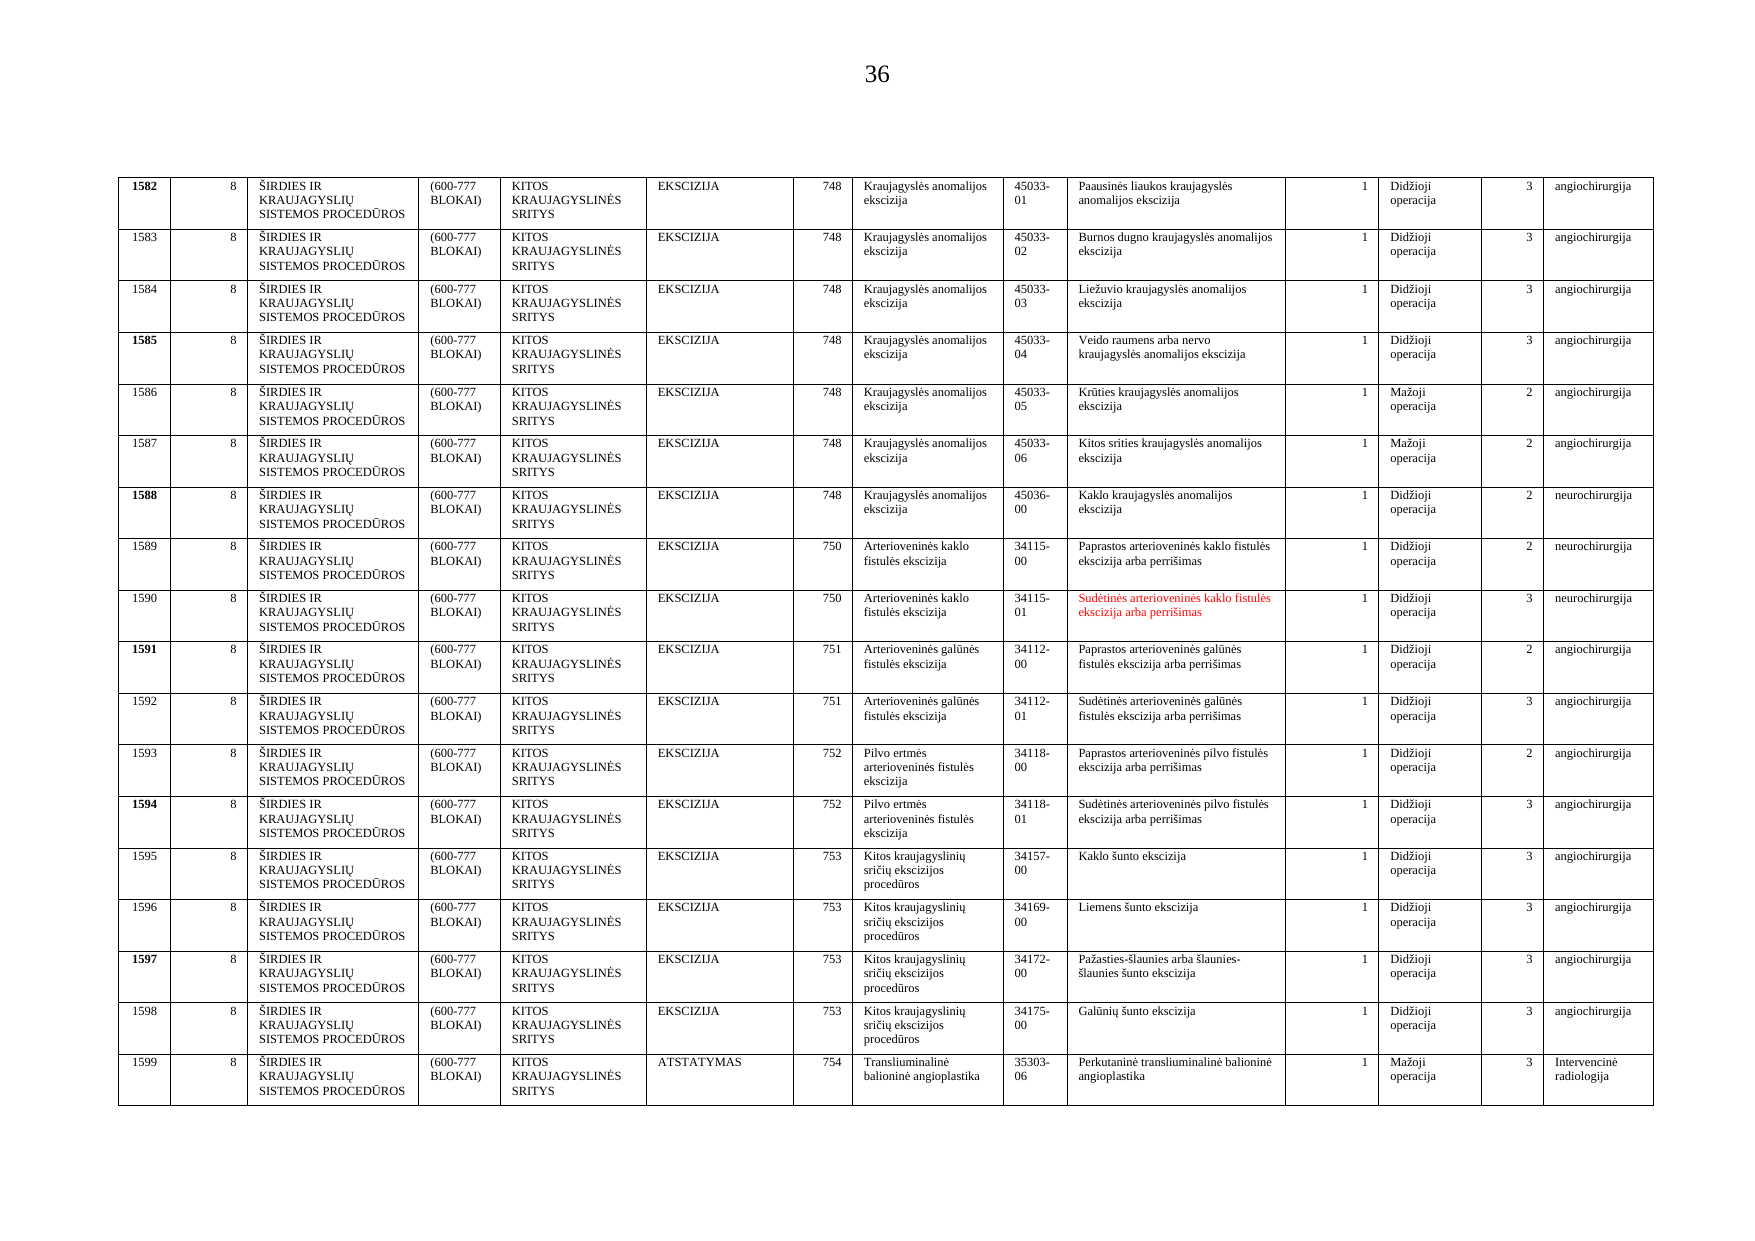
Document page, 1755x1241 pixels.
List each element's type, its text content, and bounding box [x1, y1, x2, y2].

table_cell angiochirurgija [1544, 436, 1653, 487]
table_cell angiochirurgija [1544, 642, 1653, 693]
table_cell 3 [1482, 797, 1543, 847]
table_cell 8 [171, 1003, 247, 1054]
table_cell Pažasties-šlaunies arba šlaunies-šlaunies šunto ekscizija [1068, 952, 1285, 1002]
table_cell (600-777 BLOKAI) [419, 385, 500, 435]
table_cell ŠIRDIES IR KRAUJAGYSLIŲ SISTEMOS PROCEDŪROS [248, 488, 418, 538]
table_cell 34118-00 [1004, 745, 1067, 796]
table_cell EKSCIZIJA [647, 539, 793, 590]
table_cell 1 [1286, 694, 1378, 744]
table_cell 8 [171, 436, 247, 487]
table_cell ŠIRDIES IR KRAUJAGYSLIŲ SISTEMOS PROCEDŪROS [248, 281, 418, 332]
table_cell angiochirurgija [1544, 230, 1653, 280]
table_cell 1588 [119, 488, 170, 538]
table_cell 2 [1482, 385, 1543, 435]
table_cell ŠIRDIES IR KRAUJAGYSLIŲ SISTEMOS PROCEDŪROS [248, 642, 418, 693]
table_cell 1592 [119, 694, 170, 744]
table_cell KITOS KRAUJAGYSLINĖS SRITYS [501, 591, 646, 641]
table_cell 45036-00 [1004, 488, 1067, 538]
table_cell angiochirurgija [1544, 694, 1653, 744]
table_cell 45033-06 [1004, 436, 1067, 487]
table_cell Pilvo ertmės arterioveninės fistulės ekscizija [853, 797, 1003, 847]
table_cell 3 [1482, 333, 1543, 383]
table_cell 3 [1482, 1003, 1543, 1054]
table_cell EKSCIZIJA [647, 694, 793, 744]
table_cell 1 [1286, 797, 1378, 847]
table_cell ŠIRDIES IR KRAUJAGYSLIŲ SISTEMOS PROCEDŪROS [248, 1003, 418, 1054]
table_cell 34169-00 [1004, 900, 1067, 951]
table_cell Kraujagyslės anomalijos ekscizija [853, 385, 1003, 435]
table_cell Veido raumens arba nervo kraujagyslės anomalijos ekscizija [1068, 333, 1285, 383]
table_cell 753 [794, 952, 852, 1002]
table_cell Burnos dugno kraujagyslės anomalijos ekscizija [1068, 230, 1285, 280]
table_cell 1599 [119, 1055, 170, 1105]
table_cell 1 [1286, 591, 1378, 641]
table_cell 1 [1286, 436, 1378, 487]
table_cell Arterioveninės kaklo fistulės ekscizija [853, 539, 1003, 590]
table_cell 45033-05 [1004, 385, 1067, 435]
table_cell 1590 [119, 591, 170, 641]
table_cell EKSCIZIJA [647, 333, 793, 383]
table_cell 1 [1286, 745, 1378, 796]
table_cell Kitos kraujagyslinių sričių ekscizijos procedūros [853, 849, 1003, 899]
table_cell Liemens šunto ekscizija [1068, 900, 1285, 951]
table_cell (600-777 BLOKAI) [419, 745, 500, 796]
table_cell 1 [1286, 385, 1378, 435]
table_cell (600-777 BLOKAI) [419, 230, 500, 280]
table_cell Intervencinė radiologija [1544, 1055, 1653, 1105]
table_cell EKSCIZIJA [647, 230, 793, 280]
table_cell ŠIRDIES IR KRAUJAGYSLIŲ SISTEMOS PROCEDŪROS [248, 230, 418, 280]
table_cell 1582 [119, 178, 170, 229]
table_cell KITOS KRAUJAGYSLINĖS SRITYS [501, 642, 646, 693]
table_cell 1595 [119, 849, 170, 899]
table_cell 1 [1286, 1055, 1378, 1105]
table_cell EKSCIZIJA [647, 952, 793, 1002]
table_cell EKSCIZIJA [647, 436, 793, 487]
table_cell 748 [794, 333, 852, 383]
table_cell 45033-02 [1004, 230, 1067, 280]
table_cell ŠIRDIES IR KRAUJAGYSLIŲ SISTEMOS PROCEDŪROS [248, 436, 418, 487]
table_cell KITOS KRAUJAGYSLINĖS SRITYS [501, 230, 646, 280]
table_cell 8 [171, 178, 247, 229]
table_cell 8 [171, 797, 247, 847]
table_cell (600-777 BLOKAI) [419, 694, 500, 744]
table_cell Sudėtinės arterioveninės pilvo fistulės ekscizija arba perrišimas [1068, 797, 1285, 847]
table_cell 8 [171, 745, 247, 796]
table_cell 8 [171, 900, 247, 951]
table_cell ŠIRDIES IR KRAUJAGYSLIŲ SISTEMOS PROCEDŪROS [248, 385, 418, 435]
table_cell Krūties kraujagyslės anomalijos ekscizija [1068, 385, 1285, 435]
table_cell 8 [171, 281, 247, 332]
table_cell angiochirurgija [1544, 900, 1653, 951]
table_cell EKSCIZIJA [647, 745, 793, 796]
table_cell Galūnių šunto ekscizija [1068, 1003, 1285, 1054]
table_cell Didžioji operacija [1379, 797, 1481, 847]
table_cell 748 [794, 281, 852, 332]
table_cell 3 [1482, 952, 1543, 1002]
table_cell Didžioji operacija [1379, 230, 1481, 280]
table_cell (600-777 BLOKAI) [419, 488, 500, 538]
table_cell 3 [1482, 900, 1543, 951]
table_cell Didžioji operacija [1379, 849, 1481, 899]
table_cell KITOS KRAUJAGYSLINĖS SRITYS [501, 745, 646, 796]
table_cell EKSCIZIJA [647, 385, 793, 435]
table_cell Paprastos arterioveninės kaklo fistulės ekscizija arba perrišimas [1068, 539, 1285, 590]
table_cell EKSCIZIJA [647, 900, 793, 951]
table_cell (600-777 BLOKAI) [419, 436, 500, 487]
table_cell ŠIRDIES IR KRAUJAGYSLIŲ SISTEMOS PROCEDŪROS [248, 745, 418, 796]
table_cell ŠIRDIES IR KRAUJAGYSLIŲ SISTEMOS PROCEDŪROS [248, 952, 418, 1002]
table_cell 1 [1286, 849, 1378, 899]
table_cell 3 [1482, 1055, 1543, 1105]
table_cell EKSCIZIJA [647, 642, 793, 693]
table_cell Kraujagyslės anomalijos ekscizija [853, 488, 1003, 538]
table_cell EKSCIZIJA [647, 488, 793, 538]
table_cell Didžioji operacija [1379, 694, 1481, 744]
table_cell (600-777 BLOKAI) [419, 849, 500, 899]
table_cell ŠIRDIES IR KRAUJAGYSLIŲ SISTEMOS PROCEDŪROS [248, 333, 418, 383]
table_cell angiochirurgija [1544, 745, 1653, 796]
table_cell Paprastos arterioveninės pilvo fistulės ekscizija arba perrišimas [1068, 745, 1285, 796]
table_cell 8 [171, 952, 247, 1002]
table_cell 34175-00 [1004, 1003, 1067, 1054]
table_cell KITOS KRAUJAGYSLINĖS SRITYS [501, 1055, 646, 1105]
table_cell 1 [1286, 230, 1378, 280]
table_cell 3 [1482, 591, 1543, 641]
table_cell Transliuminalinė balioninė angioplastika [853, 1055, 1003, 1105]
table_cell Kaklo šunto ekscizija [1068, 849, 1285, 899]
table_cell Liežuvio kraujagyslės anomalijos ekscizija [1068, 281, 1285, 332]
table_cell 45033-04 [1004, 333, 1067, 383]
table_cell 754 [794, 1055, 852, 1105]
table_cell 2 [1482, 642, 1543, 693]
table_cell 1 [1286, 900, 1378, 951]
table_cell Kraujagyslės anomalijos ekscizija [853, 436, 1003, 487]
table_cell (600-777 BLOKAI) [419, 281, 500, 332]
table_cell 1587 [119, 436, 170, 487]
table_cell KITOS KRAUJAGYSLINĖS SRITYS [501, 385, 646, 435]
table_cell KITOS KRAUJAGYSLINĖS SRITYS [501, 436, 646, 487]
table_cell 751 [794, 642, 852, 693]
table_cell 752 [794, 745, 852, 796]
table_cell 753 [794, 1003, 852, 1054]
table_cell 1 [1286, 539, 1378, 590]
table_cell 1593 [119, 745, 170, 796]
table_cell angiochirurgija [1544, 849, 1653, 899]
table_cell KITOS KRAUJAGYSLINĖS SRITYS [501, 797, 646, 847]
table_cell 8 [171, 849, 247, 899]
table_cell Didžioji operacija [1379, 642, 1481, 693]
table_cell Paprastos arterioveninės galūnės fistulės ekscizija arba perrišimas [1068, 642, 1285, 693]
table_cell 1 [1286, 1003, 1378, 1054]
table_cell (600-777 BLOKAI) [419, 333, 500, 383]
table_cell Didžioji operacija [1379, 591, 1481, 641]
table_cell EKSCIZIJA [647, 591, 793, 641]
table_cell 753 [794, 900, 852, 951]
table_cell ŠIRDIES IR KRAUJAGYSLIŲ SISTEMOS PROCEDŪROS [248, 539, 418, 590]
table_cell ŠIRDIES IR KRAUJAGYSLIŲ SISTEMOS PROCEDŪROS [248, 900, 418, 951]
table_cell 1584 [119, 281, 170, 332]
table_cell 1 [1286, 333, 1378, 383]
table_cell Didžioji operacija [1379, 178, 1481, 229]
table_cell Arterioveninės galūnės fistulės ekscizija [853, 694, 1003, 744]
table_cell 8 [171, 539, 247, 590]
table_cell 748 [794, 178, 852, 229]
table_cell Kraujagyslės anomalijos ekscizija [853, 333, 1003, 383]
table_cell EKSCIZIJA [647, 178, 793, 229]
table_cell Kitos kraujagyslinių sričių ekscizijos procedūros [853, 900, 1003, 951]
table_cell Mažoji operacija [1379, 1055, 1481, 1105]
table_cell (600-777 BLOKAI) [419, 178, 500, 229]
table_cell 2 [1482, 488, 1543, 538]
table_cell ŠIRDIES IR KRAUJAGYSLIŲ SISTEMOS PROCEDŪROS [248, 849, 418, 899]
table_cell 1594 [119, 797, 170, 847]
table_cell 750 [794, 539, 852, 590]
table_cell angiochirurgija [1544, 281, 1653, 332]
table_cell 1591 [119, 642, 170, 693]
table_cell KITOS KRAUJAGYSLINĖS SRITYS [501, 333, 646, 383]
table_cell Didžioji operacija [1379, 900, 1481, 951]
table_cell 34118-01 [1004, 797, 1067, 847]
table_cell KITOS KRAUJAGYSLINĖS SRITYS [501, 952, 646, 1002]
table_cell 750 [794, 591, 852, 641]
table_cell 2 [1482, 539, 1543, 590]
table_cell 748 [794, 436, 852, 487]
table_cell (600-777 BLOKAI) [419, 591, 500, 641]
table_cell 1589 [119, 539, 170, 590]
table_cell 2 [1482, 745, 1543, 796]
table_cell 34112-01 [1004, 694, 1067, 744]
table_cell 1 [1286, 178, 1378, 229]
table_cell EKSCIZIJA [647, 281, 793, 332]
table_cell ŠIRDIES IR KRAUJAGYSLIŲ SISTEMOS PROCEDŪROS [248, 797, 418, 847]
table_cell Kraujagyslės anomalijos ekscizija [853, 230, 1003, 280]
table_cell KITOS KRAUJAGYSLINĖS SRITYS [501, 539, 646, 590]
table_cell Pilvo ertmės arterioveninės fistulės ekscizija [853, 745, 1003, 796]
table_cell 34157-00 [1004, 849, 1067, 899]
table_cell 751 [794, 694, 852, 744]
table_cell 748 [794, 230, 852, 280]
table_cell KITOS KRAUJAGYSLINĖS SRITYS [501, 849, 646, 899]
table_cell KITOS KRAUJAGYSLINĖS SRITYS [501, 694, 646, 744]
table_cell 8 [171, 488, 247, 538]
table_cell 3 [1482, 849, 1543, 899]
table_cell Mažoji operacija [1379, 436, 1481, 487]
table_cell (600-777 BLOKAI) [419, 1055, 500, 1105]
table_cell (600-777 BLOKAI) [419, 952, 500, 1002]
table_cell neurochirurgija [1544, 539, 1653, 590]
table_cell (600-777 BLOKAI) [419, 1003, 500, 1054]
table_cell 1585 [119, 333, 170, 383]
table_cell Kraujagyslės anomalijos ekscizija [853, 281, 1003, 332]
table_cell ŠIRDIES IR KRAUJAGYSLIŲ SISTEMOS PROCEDŪROS [248, 694, 418, 744]
table_cell Didžioji operacija [1379, 488, 1481, 538]
table_cell ŠIRDIES IR KRAUJAGYSLIŲ SISTEMOS PROCEDŪROS [248, 178, 418, 229]
table_cell (600-777 BLOKAI) [419, 539, 500, 590]
table_cell 1 [1286, 642, 1378, 693]
table_cell 3 [1482, 230, 1543, 280]
table_cell 35303-06 [1004, 1055, 1067, 1105]
table_cell 2 [1482, 436, 1543, 487]
table_cell 45033-03 [1004, 281, 1067, 332]
table_cell KITOS KRAUJAGYSLINĖS SRITYS [501, 281, 646, 332]
table_cell angiochirurgija [1544, 333, 1653, 383]
table_cell ŠIRDIES IR KRAUJAGYSLIŲ SISTEMOS PROCEDŪROS [248, 1055, 418, 1105]
table_cell 45033-01 [1004, 178, 1067, 229]
table_cell Kraujagyslės anomalijos ekscizija [853, 178, 1003, 229]
table_cell ATSTATYMAS [647, 1055, 793, 1105]
table_cell Didžioji operacija [1379, 281, 1481, 332]
table_cell Mažoji operacija [1379, 385, 1481, 435]
table_cell (600-777 BLOKAI) [419, 642, 500, 693]
table_cell 8 [171, 642, 247, 693]
table_cell KITOS KRAUJAGYSLINĖS SRITYS [501, 488, 646, 538]
table_cell Perkutaninė transliuminalinė balioninė angioplastika [1068, 1055, 1285, 1105]
table_cell 34115-01 [1004, 591, 1067, 641]
table_cell 752 [794, 797, 852, 847]
table_cell KITOS KRAUJAGYSLINĖS SRITYS [501, 1003, 646, 1054]
table_cell Kaklo kraujagyslės anomalijos ekscizija [1068, 488, 1285, 538]
table_cell 1596 [119, 900, 170, 951]
table_cell neurochirurgija [1544, 591, 1653, 641]
table_cell 1 [1286, 281, 1378, 332]
table_cell 1586 [119, 385, 170, 435]
table_cell EKSCIZIJA [647, 849, 793, 899]
table_cell 8 [171, 333, 247, 383]
table_cell 34115-00 [1004, 539, 1067, 590]
table_cell Arterioveninės kaklo fistulės ekscizija [853, 591, 1003, 641]
table_cell Didžioji operacija [1379, 539, 1481, 590]
table_cell 3 [1482, 694, 1543, 744]
table_cell 8 [171, 230, 247, 280]
table_cell 34112-00 [1004, 642, 1067, 693]
table_cell EKSCIZIJA [647, 797, 793, 847]
table_cell KITOS KRAUJAGYSLINĖS SRITYS [501, 900, 646, 951]
table_cell 1583 [119, 230, 170, 280]
table_cell angiochirurgija [1544, 797, 1653, 847]
table_cell 753 [794, 849, 852, 899]
table_cell Kitos srities kraujagyslės anomalijos ekscizija [1068, 436, 1285, 487]
table_cell 8 [171, 694, 247, 744]
table_cell angiochirurgija [1544, 385, 1653, 435]
table_cell Arterioveninės galūnės fistulės ekscizija [853, 642, 1003, 693]
table_cell Didžioji operacija [1379, 1003, 1481, 1054]
table_cell Sudėtinės arterioveninės kaklo fistulės ekscizija arba perrišimas [1068, 591, 1285, 641]
table_cell angiochirurgija [1544, 1003, 1653, 1054]
table_cell 8 [171, 1055, 247, 1105]
table_cell Paausinės liaukos kraujagyslės anomalijos ekscizija [1068, 178, 1285, 229]
table_cell 34172-00 [1004, 952, 1067, 1002]
table_cell 1 [1286, 952, 1378, 1002]
table_cell Kitos kraujagyslinių sričių ekscizijos procedūros [853, 952, 1003, 1002]
table_cell 8 [171, 591, 247, 641]
table_cell 3 [1482, 178, 1543, 229]
table_cell Sudėtinės arterioveninės galūnės fistulės ekscizija arba perrišimas [1068, 694, 1285, 744]
table_cell angiochirurgija [1544, 952, 1653, 1002]
table_cell 748 [794, 488, 852, 538]
table_cell neurochirurgija [1544, 488, 1653, 538]
table_cell 1597 [119, 952, 170, 1002]
table_cell (600-777 BLOKAI) [419, 900, 500, 951]
table_cell EKSCIZIJA [647, 1003, 793, 1054]
table_cell Didžioji operacija [1379, 333, 1481, 383]
table_cell (600-777 BLOKAI) [419, 797, 500, 847]
table_cell angiochirurgija [1544, 178, 1653, 229]
table_cell ŠIRDIES IR KRAUJAGYSLIŲ SISTEMOS PROCEDŪROS [248, 591, 418, 641]
table_cell KITOS KRAUJAGYSLINĖS SRITYS [501, 178, 646, 229]
table_cell 1598 [119, 1003, 170, 1054]
table_cell 748 [794, 385, 852, 435]
table_cell 1 [1286, 488, 1378, 538]
table_cell Kitos kraujagyslinių sričių ekscizijos procedūros [853, 1003, 1003, 1054]
table_cell 8 [171, 385, 247, 435]
table_cell Didžioji operacija [1379, 952, 1481, 1002]
table_cell Didžioji operacija [1379, 745, 1481, 796]
table_cell 3 [1482, 281, 1543, 332]
